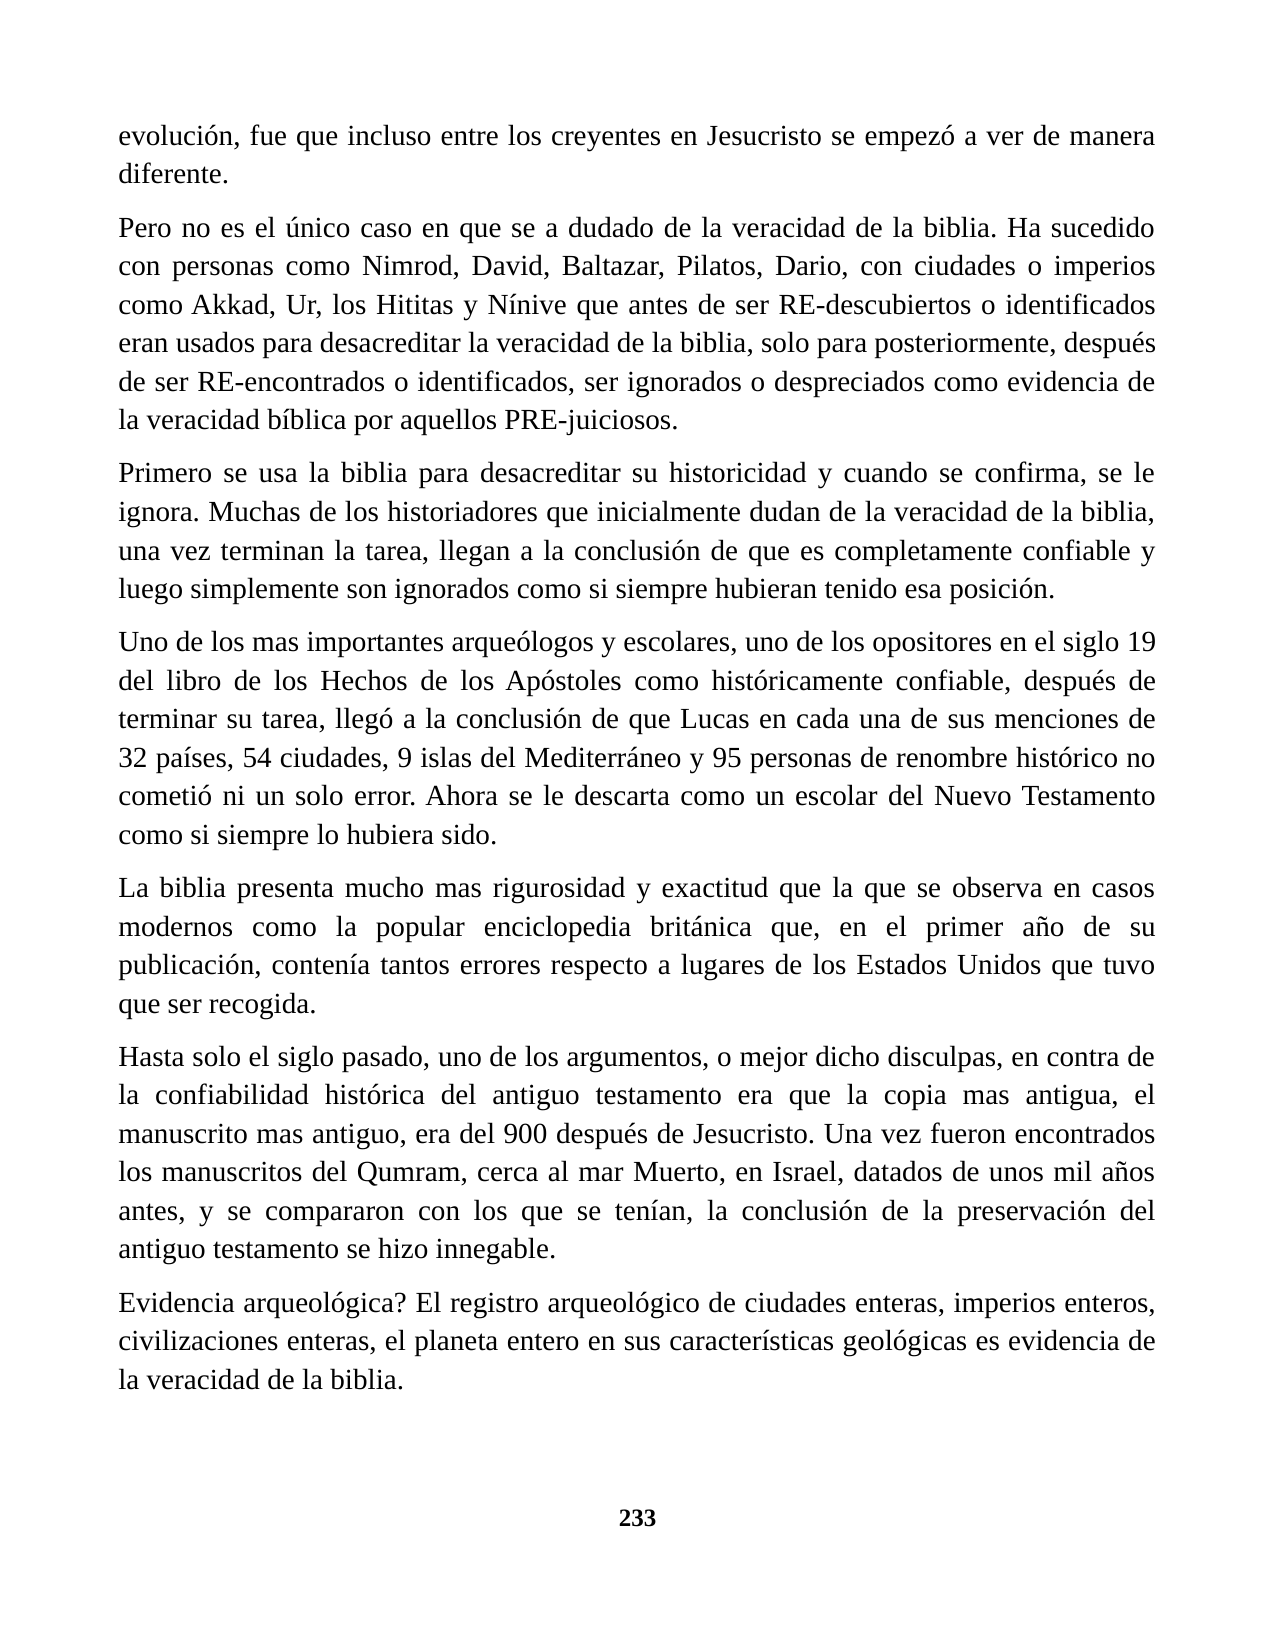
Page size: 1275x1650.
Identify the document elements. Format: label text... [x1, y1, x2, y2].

text Pero no es el único caso en que se a dudado de la veracidad de la biblia. Ha sucedido con personas como Nimrod, David, Baltazar, Pilatos, Dario, con ciudades o imperios como Akkad, Ur, los Hititas y Nínive que antes de ser RE-descubiertos o identificados eran usados para desacreditar la veracidad de la biblia, solo para posteriormente, después de ser RE-encontrados o identificados, ser ignorados o despreciados como evidencia de la veracidad bíblica por aquellos PRE-juiciosos. [118, 210, 1157, 436]
text evolución, fue que incluso entre los creyentes en Jesucristo se empezó a ver de manera diferente. [118, 118, 1157, 190]
text Hasta solo el siglo pasado, uno de los argumentos, o mejor dicho disculpas, en contra de la confiabilidad histórica del antiguo testamento era que la copia mas antigua, el manuscrito mas antiguo, era del 900 después de Jesucristo. Una vez fueron encontrados los manuscritos del Qumram, cerca al mar Muerto, en Israel, datados de unos mil años antes, y se compararon con los que se tenían, la conclusión de la preservación del antiguo testamento se hizo innegable. [118, 1039, 1157, 1265]
text Uno de los mas importantes arqueólogos y escolares, uno de los opositores en el siglo 19 del libro de los Hechos de los Apóstoles como históricamente confiable, después de terminar su tarea, llegó a la conclusión de que Lucas en cada una de sus menciones de 32 países, 54 ciudades, 9 islas del Mediterráneo y 95 personas de renombre histórico no cometió ni un solo error. Ahora se le descarta como un escolar del Nuevo Testamento como si siempre lo hubiera sido. [118, 624, 1157, 851]
text La biblia presenta mucho mas rigurosidad y exactitud que la que se observa en casos modernos como la popular enciclopedia británica que, en el primer año de su publicación, contenía tantos errores respecto a lugares de los Estados Unidos que tuvo que ser recogida. [118, 870, 1157, 1019]
text Evidencia arqueológica? El registro arqueológico de ciudades enteras, imperios enteros, civilizaciones enteras, el planeta entero en sus características geológicas es evidencia de la veracidad de la biblia. [118, 1285, 1157, 1395]
text Primero se usa la biblia para desacreditar su historicidad y cuando se confirma, se le ignora. Muchas de los historiadores que inicialmente dudan de la veracidad de la biblia, una vez terminan la tarea, llegan a la conclusión de que es completamente confiable y luego simplemente son ignorados como si siempre hubieran tenido esa posición. [118, 456, 1157, 605]
